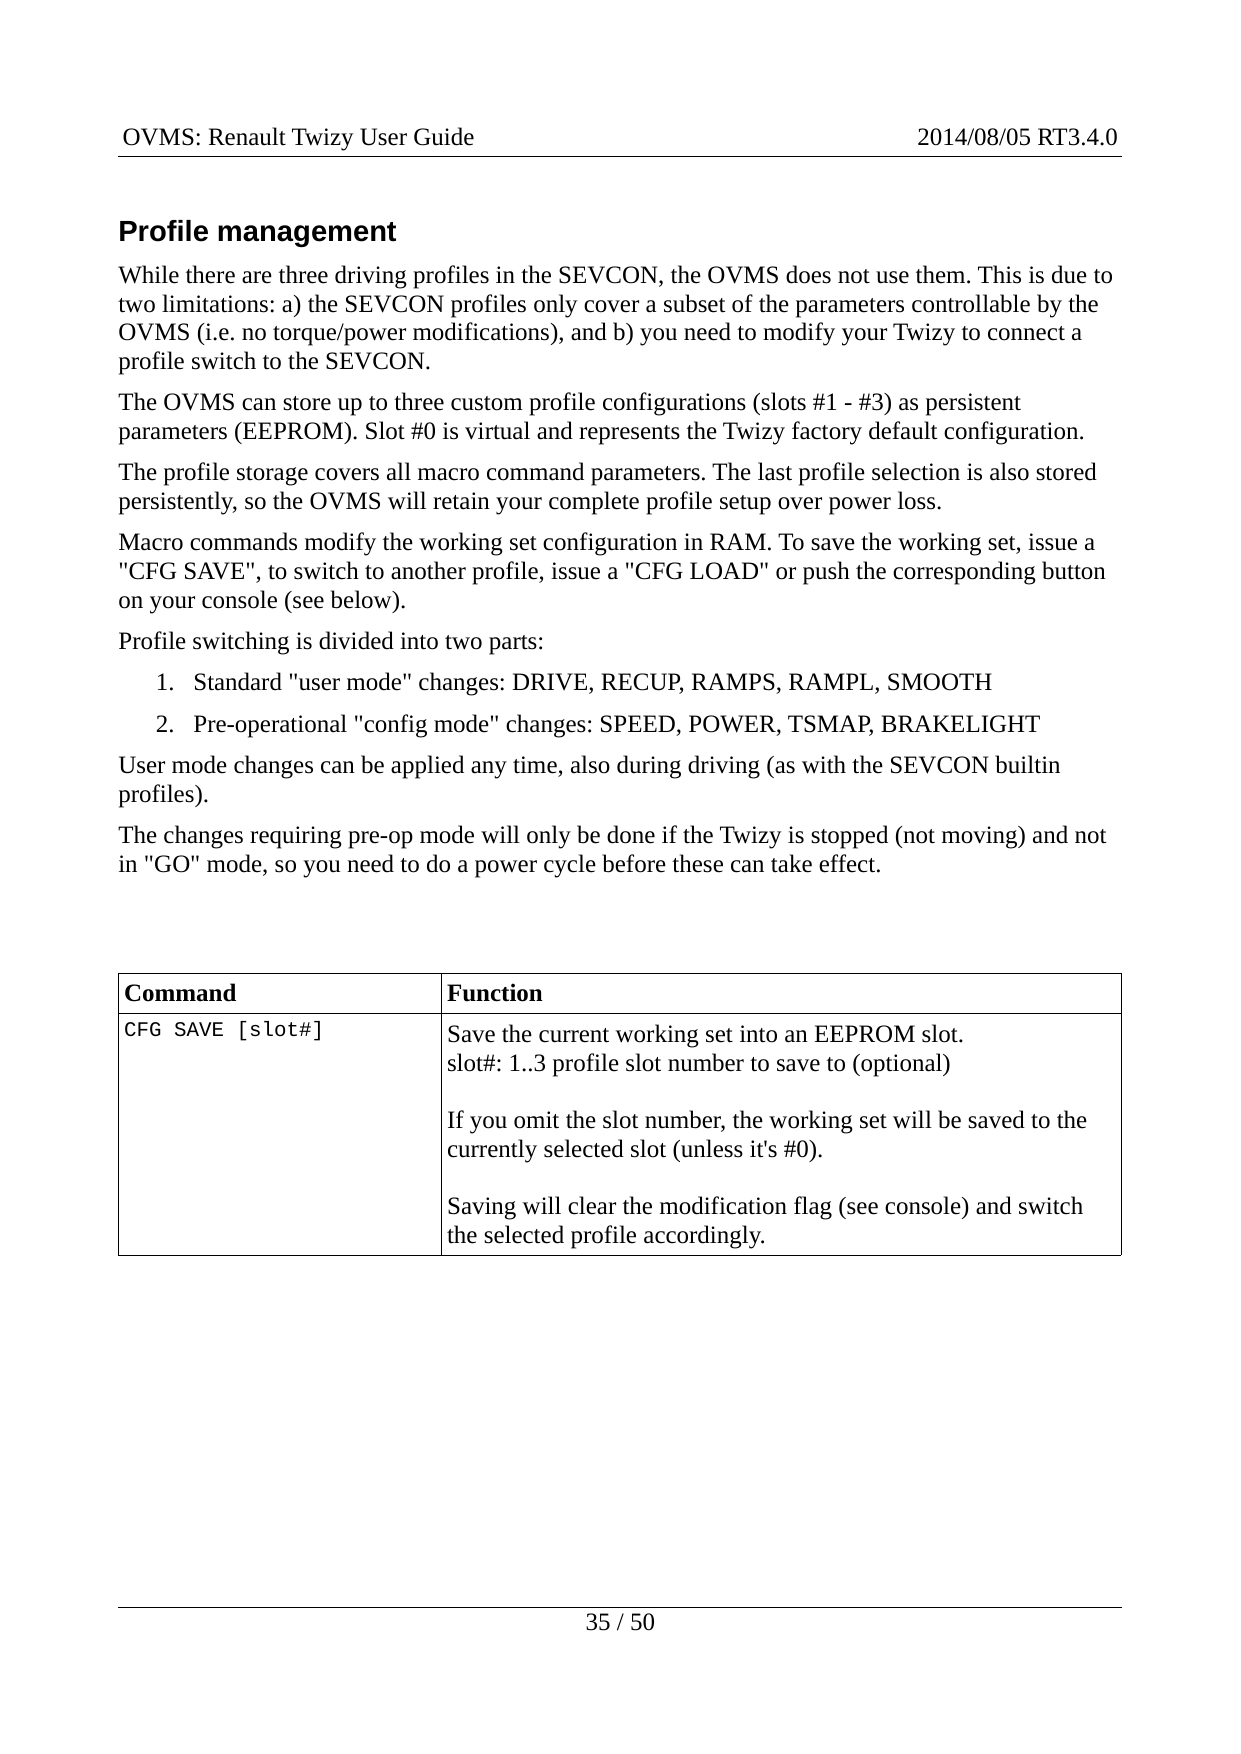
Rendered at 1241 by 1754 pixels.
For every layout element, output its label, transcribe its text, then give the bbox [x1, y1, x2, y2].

text User mode changes can be applied any time, also during driving (as with the SEVCON builtin profiles). [118, 750, 1122, 807]
table_header Function [442, 974, 1121, 1013]
text The OVMS can store up to three custom profile configurations (slots #1 - #3) as persistent parameters (EEPROM). Slot #0 is virtual and represents the Twizy factory default configuration. [118, 387, 1122, 445]
subtitle Profile management [118, 214, 1122, 247]
table_cell Save the current working set into an EEPROM slot. slot#: 1..3 profile slot number to save to (optional) If you omit the slot number, the working set will be saved to the currently selected slot (unless it's #0). Saving will clear the modification flag (see console) and switch the selected profile accordingly. [442, 1014, 1121, 1254]
text Macro commands modify the working set configuration in RAM. To save the working set, issue a "CFG SAVE", to switch to another profile, issue a "CFG LOAD" or push the corresponding button on your console (see below). [118, 527, 1122, 614]
table_cell CFG SAVE [slot#] [119, 1014, 441, 1254]
list Standard "user mode" changes: DRIVE, RECUP, RAMPS, RAMPL, SMOOTH [156, 667, 1122, 696]
text The changes requiring pre-op mode will only be done if the Twizy is stopped (not moving) and not in "GO" mode, so you need to do a power cycle before these can take effect. [118, 820, 1122, 877]
text While there are three driving profiles in the SEVCON, the OVMS does not use them. This is due to two limitations: a) the SEVCON profiles only cover a subset of the parameters controllable by the OVMS (i.e. no torque/power modifications), and b) you need to modify your Twizy to connect a profile switch to the SEVCON. [118, 260, 1122, 375]
list Pre-operational "config mode" changes: SPEED, POWER, TSMAP, BRAKELIGHT [156, 709, 1122, 737]
text Profile switching is divided into two parts: [118, 626, 1122, 655]
text The profile storage covers all macro command parameters. The last profile selection is also stored persistently, so the OVMS will retain your complete profile setup over power loss. [118, 457, 1122, 515]
table_header Command [119, 974, 441, 1013]
